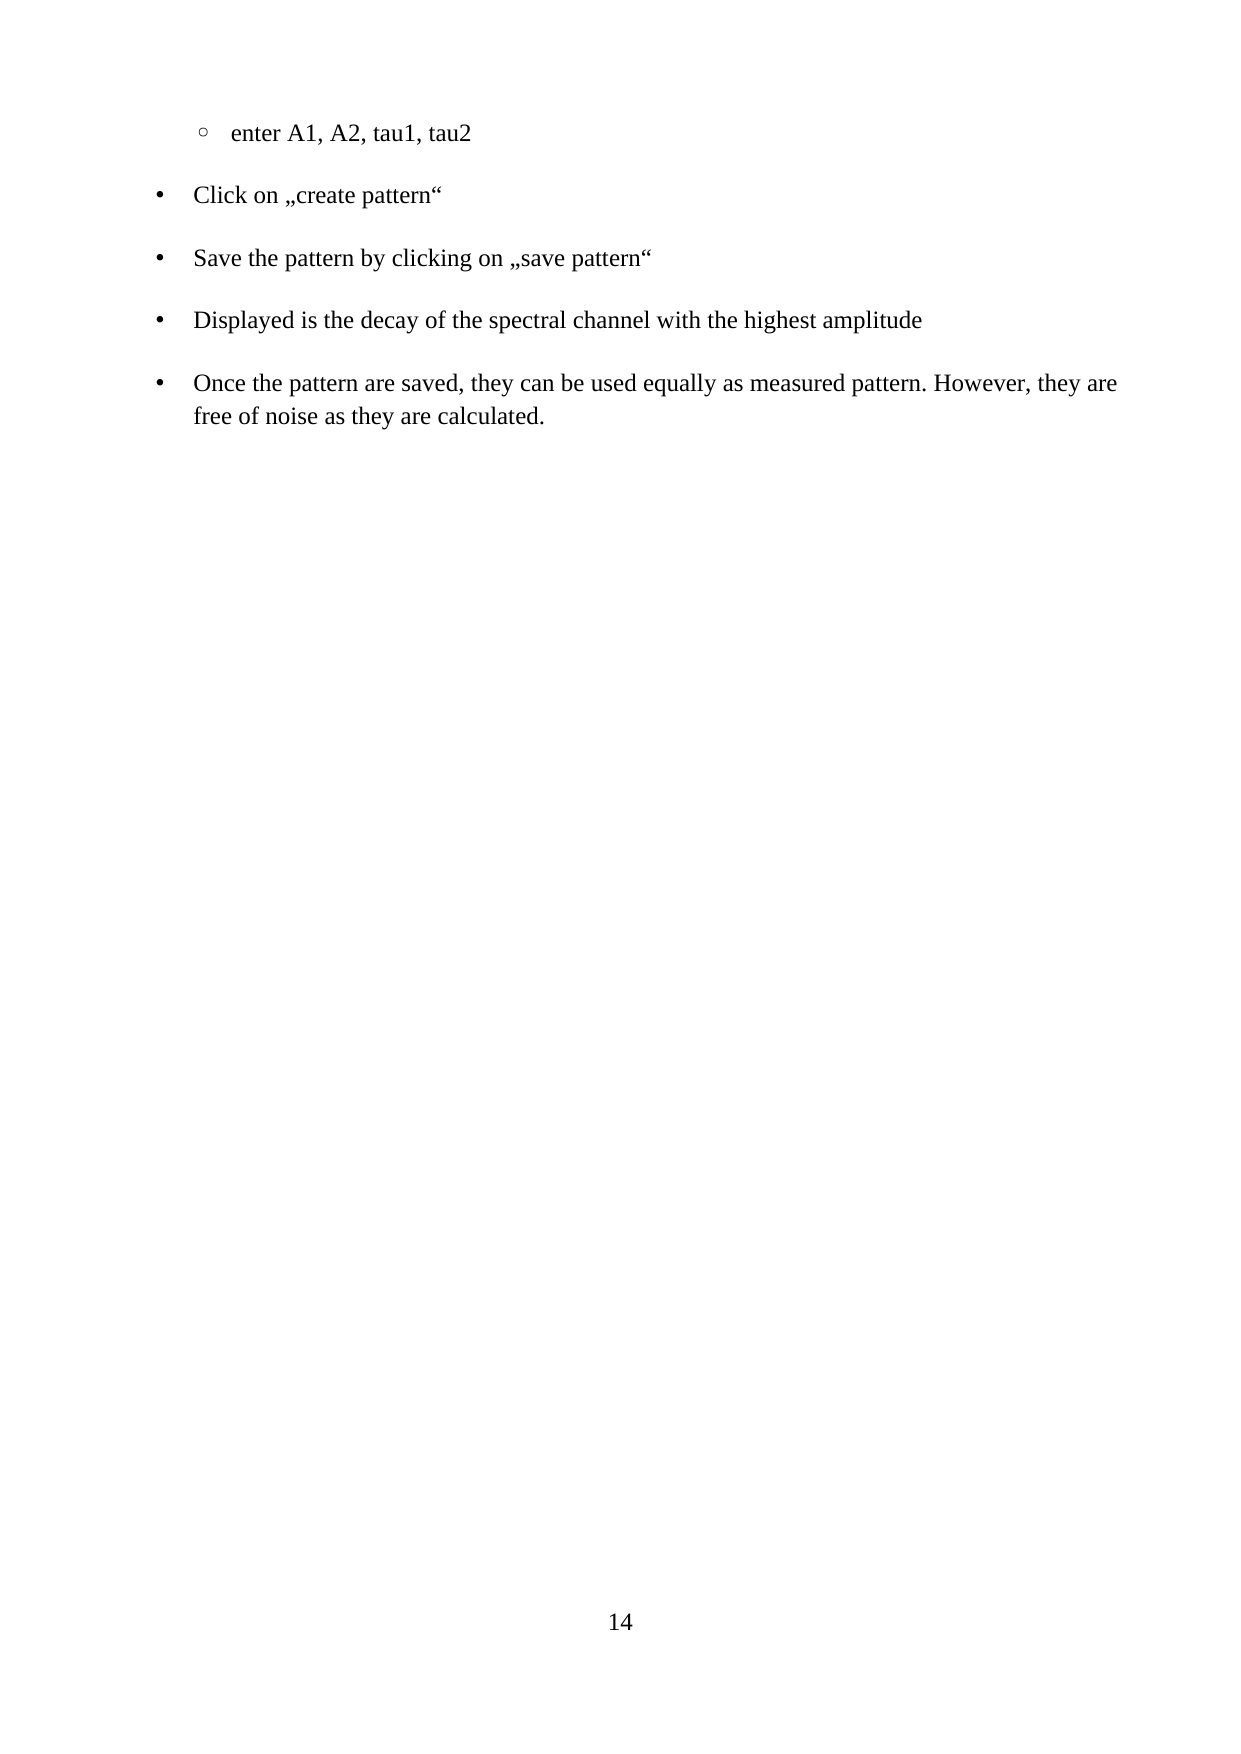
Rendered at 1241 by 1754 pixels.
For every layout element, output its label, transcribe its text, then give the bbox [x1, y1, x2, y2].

list Save the pattern by clicking on „save pattern“ [156, 243, 1122, 272]
list enter A1, A2, tau1, tau2 [193, 118, 1122, 147]
list Once the pattern are saved, they can be used equally as measured pattern. However, they are free of noise as they are calculated. [156, 368, 1122, 430]
list Displayed is the decay of the spectral channel with the highest amplitude [156, 306, 1122, 334]
list Click on „create pattern“ [156, 181, 1122, 209]
